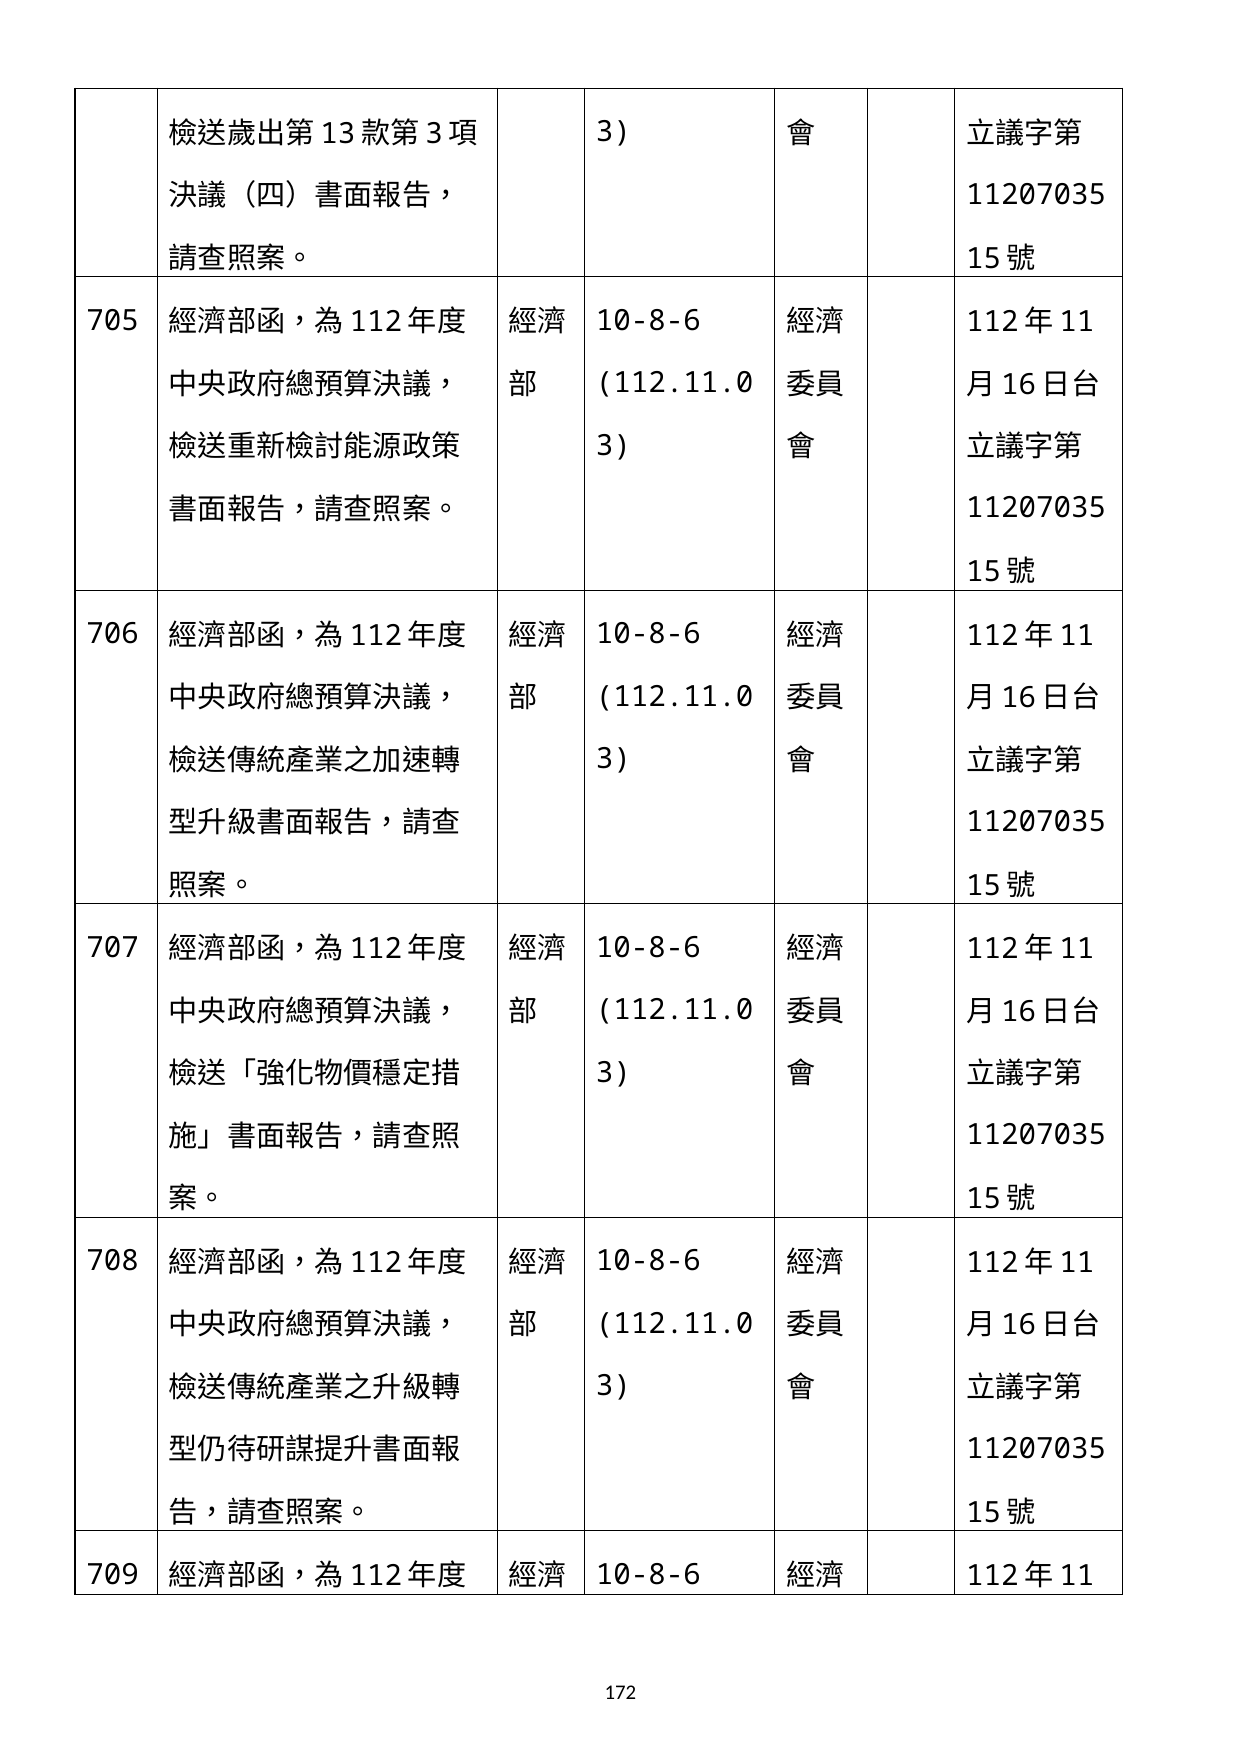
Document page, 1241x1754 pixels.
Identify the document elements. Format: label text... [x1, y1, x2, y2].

table_cell [868, 591, 954, 903]
table_cell 10-8-6 (112.11.03) [585, 904, 774, 1217]
table_cell 經濟部函，為112年度中央政府總預算決議，檢送傳統產業之升級轉型仍待研謀提升書面報告，請查照案。 [158, 1218, 497, 1530]
table_cell 經濟部函，為112年度中央政府總預算決議，檢送「強化物價穩定措施」書面報告，請查照案。 [158, 904, 497, 1217]
table_cell 707 [76, 904, 157, 1217]
table_cell 經濟部 [498, 277, 584, 590]
table_cell 經濟 [775, 1531, 867, 1594]
table_cell 立議字第1120703515號 [955, 89, 1122, 276]
table_cell 112年11月16日台立議字第1120703515號 [955, 591, 1122, 903]
table_cell 706 [76, 591, 157, 903]
table_cell 10-8-6 (112.11.03) [585, 1218, 774, 1530]
table_cell 會 [775, 89, 867, 276]
table_cell 經濟部函，為112年度 [158, 1531, 497, 1594]
table_cell 經濟部 [498, 904, 584, 1217]
table_cell [868, 1531, 954, 1594]
table_cell 經濟委員會 [775, 904, 867, 1217]
table_cell 經濟委員會 [775, 1218, 867, 1530]
table_cell [868, 277, 954, 590]
table_cell [868, 89, 954, 276]
table_cell 經濟部函，為112年度中央政府總預算決議，檢送重新檢討能源政策書面報告，請查照案。 [158, 277, 497, 590]
table_cell 10-8-6 (112.11.03) [585, 591, 774, 903]
table_cell [868, 904, 954, 1217]
table_cell 708 [76, 1218, 157, 1530]
table_cell 檢送歲出第13款第3項決議（四）書面報告，請查照案。 [158, 89, 497, 276]
table_cell 經濟 [498, 1531, 584, 1594]
table_cell [498, 89, 584, 276]
table_cell 10-8-6 [585, 1531, 774, 1594]
table_cell [76, 89, 157, 276]
table_cell 10-8-6 (112.11.03) [585, 277, 774, 590]
table_cell 3) [585, 89, 774, 276]
table_cell 經濟部函，為112年度中央政府總預算決議，檢送傳統產業之加速轉型升級書面報告，請查照案。 [158, 591, 497, 903]
table_cell 112年11月16日台立議字第1120703515號 [955, 904, 1122, 1217]
table_cell 經濟委員會 [775, 591, 867, 903]
table_cell 705 [76, 277, 157, 590]
table_cell 112年11 [955, 1531, 1122, 1594]
table_cell 經濟委員會 [775, 277, 867, 590]
table_cell 經濟部 [498, 1218, 584, 1530]
table_cell 709 [76, 1531, 157, 1594]
table_cell 112年11月16日台立議字第1120703515號 [955, 1218, 1122, 1530]
table_cell 經濟部 [498, 591, 584, 903]
table_cell 112年11月16日台立議字第1120703515號 [955, 277, 1122, 590]
table_cell [868, 1218, 954, 1530]
